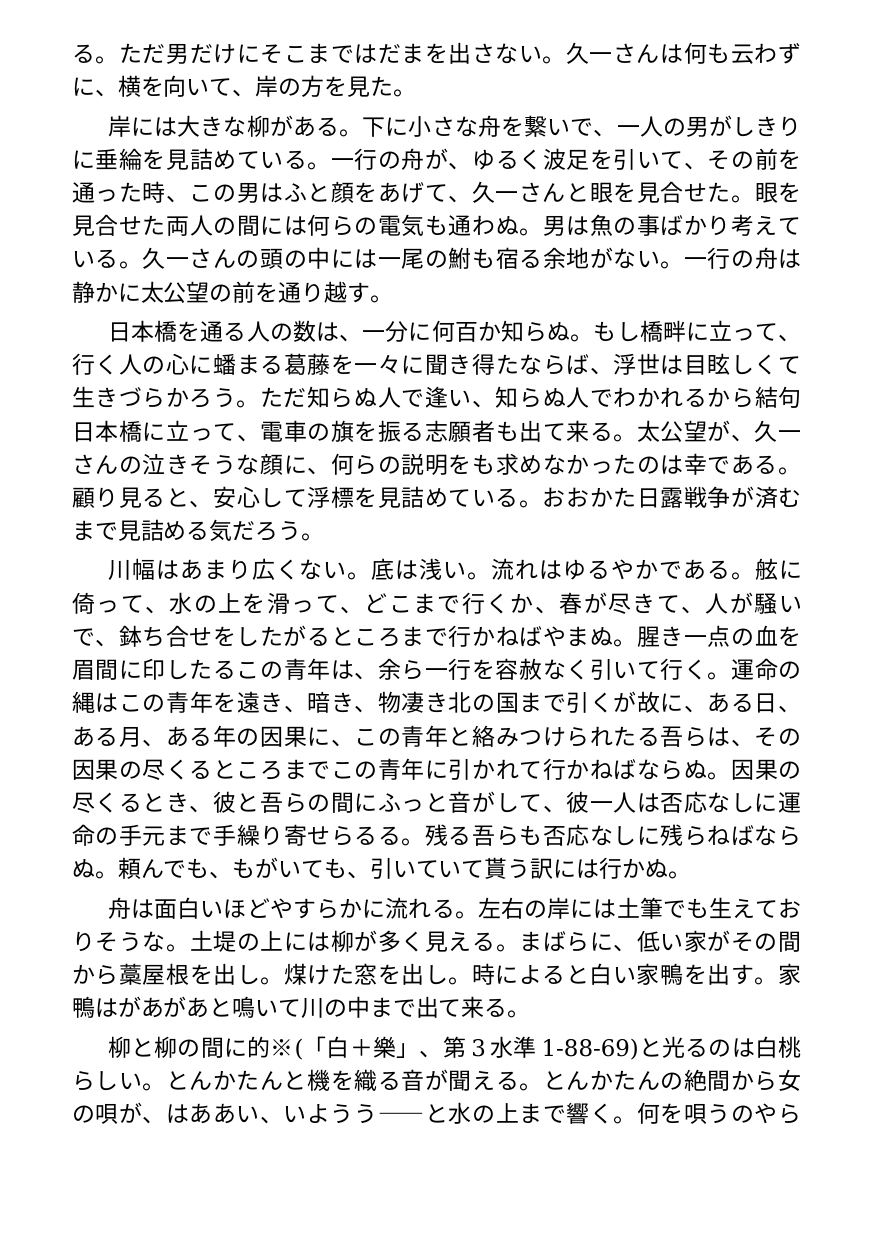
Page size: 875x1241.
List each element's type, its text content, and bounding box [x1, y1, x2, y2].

text る。ただ男だけにそこまではだまを出さない。久一さんは何も云わずに、横を向いて、岸の方を見た。 [72, 36, 802, 102]
text 川幅はあまり広くない。底は浅い。流れはゆるやかである。舷に倚って、水の上を滑って、どこまで行くか、春が尽きて、人が騒いで、鉢ち合せをしたがるところまで行かねばやまぬ。腥き一点の血を眉間に印したるこの青年は、余ら一行を容赦なく引いて行く。運命の縄はこの青年を遠き、暗き、物凄き北の国まで引くが故に、ある日、ある月、ある年の因果に、この青年と絡みつけられたる吾らは、その因果の尽くるところまでこの青年に引かれて行かねばならぬ。因果の尽くるとき、彼と吾らの間にふっと音がして、彼一人は否応なしに運命の手元まで手繰り寄せらるる。残る吾らも否応なしに残らねばならぬ。頼んでも、もがいても、引いていて貰う訳には行かぬ。 [72, 552, 802, 884]
text 岸には大きな柳がある。下に小さな舟を繋いで、一人の男がしきりに垂綸を見詰めている。一行の舟が、ゆるく波足を引いて、その前を通った時、この男はふと顔をあげて、久一さんと眼を見合せた。眼を見合せた両人の間には何らの電気も通わぬ。男は魚の事ばかり考えている。久一さんの頭の中には一尾の鮒も宿る余地がない。一行の舟は静かに太公望の前を通り越す。 [72, 108, 802, 308]
text 柳と柳の間に的※(「白＋樂」、第3水準1-88-69)と光るのは白桃らしい。とんかたんと機を織る音が聞える。とんかたんの絶間から女の唄が、はああい、いようう――と水の上まで響く。何を唄うのやら [72, 1029, 802, 1129]
text 日本橋を通る人の数は、一分に何百か知らぬ。もし橋畔に立って、行く人の心に蟠まる葛藤を一々に聞き得たならば、浮世は目眩しくて生きづらかろう。ただ知らぬ人で逢い、知らぬ人でわかれるから結句日本橋に立って、電車の旗を振る志願者も出て来る。太公望が、久一さんの泣きそうな顔に、何らの説明をも求めなかったのは幸である。顧り見ると、安心して浮標を見詰めている。おおかた日露戦争が済むまで見詰める気だろう。 [72, 314, 802, 546]
text 舟は面白いほどやすらかに流れる。左右の岸には土筆でも生えておりそうな。土堤の上には柳が多く見える。まばらに、低い家がその間から藁屋根を出し。煤けた窓を出し。時によると白い家鴨を出す。家鴨はがあがあと鳴いて川の中まで出て来る。 [72, 891, 802, 1023]
